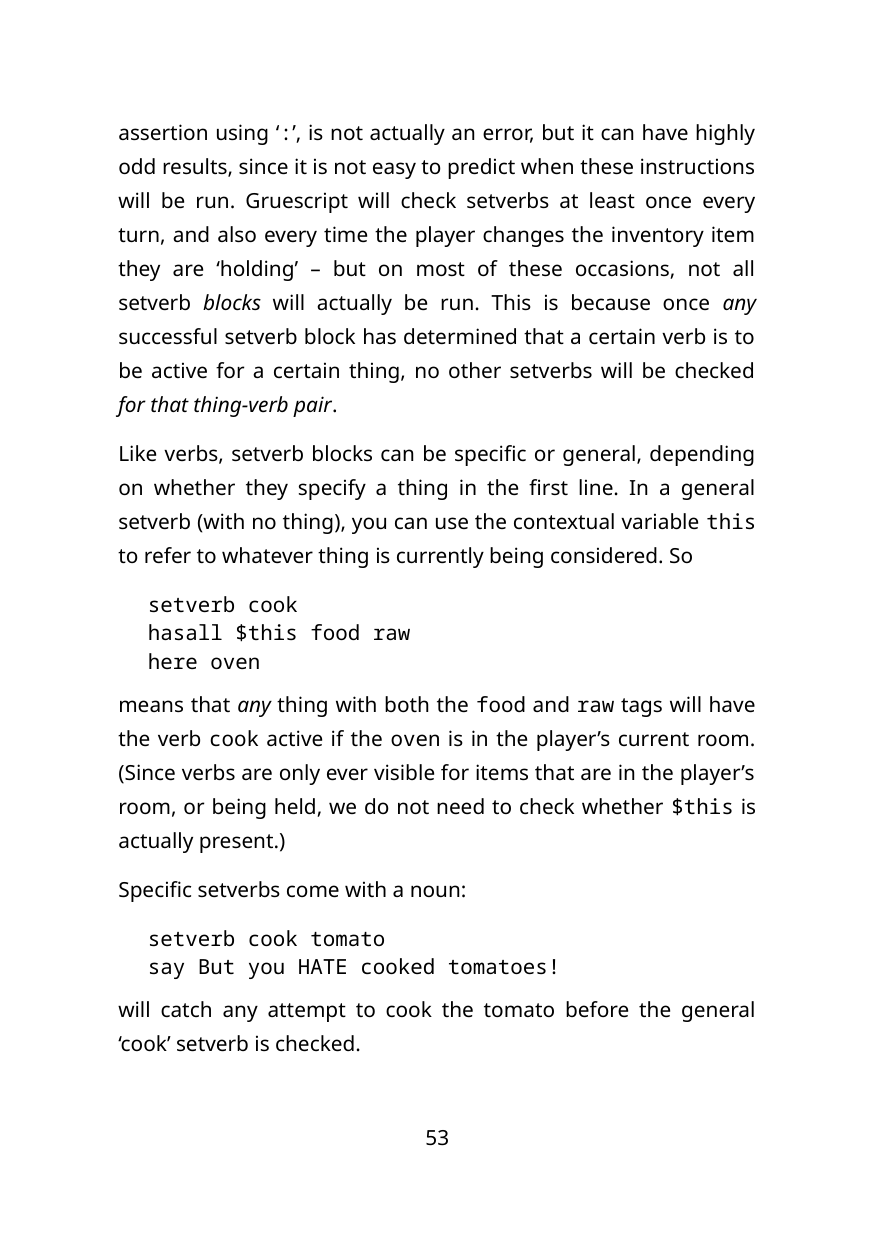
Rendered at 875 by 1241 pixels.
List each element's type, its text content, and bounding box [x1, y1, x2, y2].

text Specific setverbs come with a noun: [118, 875, 756, 903]
text say But you HATE cooked tomatoes! [148, 952, 756, 981]
text will catch any attempt to cook the tomato before the general ‘cook’ setverb is checked. [118, 995, 756, 1058]
text here oven [148, 647, 756, 675]
text setverb cook tomato [148, 924, 756, 952]
text setverb cook [148, 590, 756, 618]
text means that any thing with both the food and raw tags will have the verb cook active if the oven is in the player’s current room. (Since verbs are only ever visible for items that are in the player’s room, or being held, we do not need to check whether $this is actually present.) [118, 690, 756, 855]
text hasall $this food raw [148, 618, 756, 647]
text assertion using ‘:’, is not actually an error, but it can have highly odd results, since it is not easy to predict when these instructions will be run. Gruescript will check setverbs at least once every turn, and also every time the player changes the inventory item they are ‘holding’ – but on most of these occasions, not all setverb blocks will actually be run. This is because once any successful setverb block has determined that a certain verb is to be active for a certain thing, no other setverbs will be checked for that thing-verb pair. [118, 118, 756, 419]
text Like verbs, setverb blocks can be specific or general, depending on whether they specify a thing in the first line. In a general setverb (with no thing), you can use the contextual variable this to refer to whatever thing is currently being considered. So [118, 439, 756, 570]
